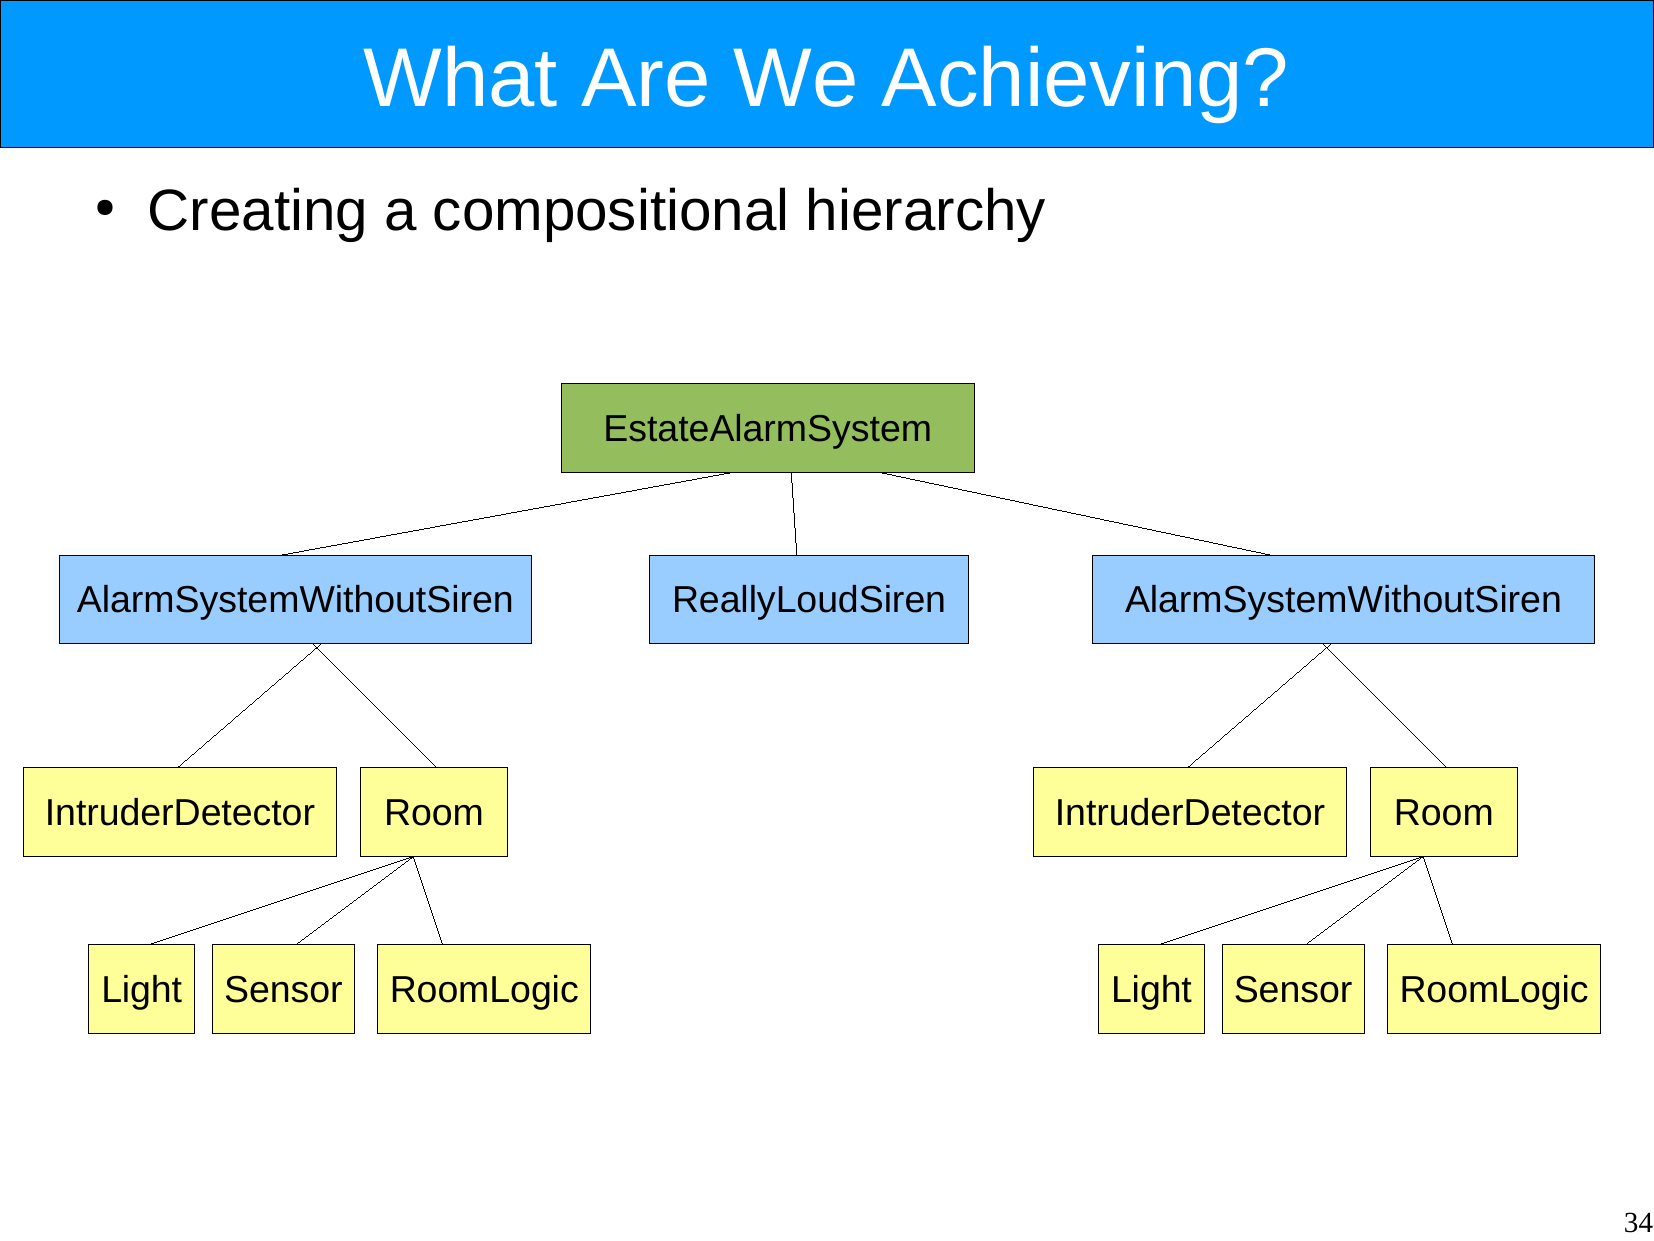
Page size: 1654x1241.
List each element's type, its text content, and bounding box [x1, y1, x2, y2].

text_box Sensor [212, 944, 355, 1034]
text_box AlarmSystemWithoutSiren [1092, 555, 1595, 644]
text_box RoomLogic [1387, 944, 1601, 1034]
list Creating a compositional hierarchy [76, 177, 1565, 1211]
text_box EstateAlarmSystem [561, 383, 975, 473]
text_box IntruderDetector [23, 767, 337, 857]
text_box Light [88, 944, 195, 1034]
text_box Room [360, 767, 508, 857]
text_box IntruderDetector [1033, 767, 1347, 857]
text_box Sensor [1222, 944, 1365, 1034]
text_box AlarmSystemWithoutSiren [59, 555, 532, 644]
text_box ReallyLoudSiren [649, 555, 969, 644]
text_box RoomLogic [377, 944, 591, 1034]
text_box Room [1370, 767, 1518, 857]
title What Are We Achieving? [82, 13, 1571, 142]
text_box Light [1098, 944, 1205, 1034]
